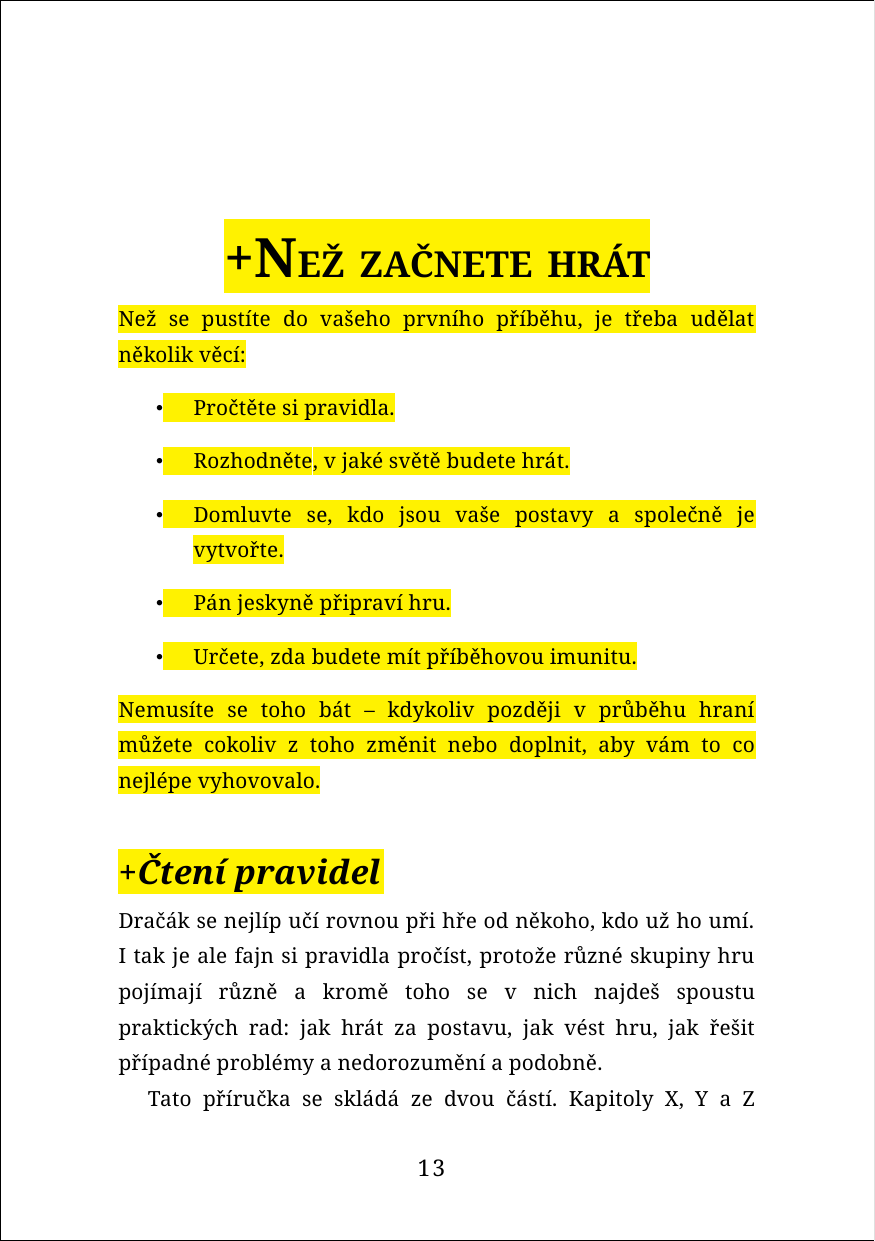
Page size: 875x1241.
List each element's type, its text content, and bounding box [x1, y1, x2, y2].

subtitle +Než začnete hrát [118, 219, 756, 293]
list Domluvte se, kdo jsou vaše postavy a společně je vytvořte. [156, 500, 756, 564]
list Určete, zda budete mít příběhovou imunitu. [156, 642, 756, 670]
list Pročtěte si pravidla. [156, 393, 756, 422]
list Rozhodněte, v jaké světě budete hrát. [156, 447, 756, 475]
text Než se pustíte do vašeho prvního příběhu, je třeba udělat několik věcí: [118, 304, 756, 368]
subtitle +Čtení pravidel [118, 849, 756, 894]
text Dračák se nejlíp učí rovnou při hře od někoho, kdo už ho umí. I tak je ale fajn si pravidla pročíst, protože různé skupiny hru pojímají různě a kromě toho se v nich najdeš spoustu praktických rad: jak hrát za postavu, jak vést hru, jak řešit případné problémy a nedorozumění a podobně. Tato příručka se skládá ze dvou částí. Kapitoly X, Y a Z [118, 906, 756, 1112]
list Pán jeskyně připraví hru. [156, 588, 756, 617]
text Nemusíte se toho bát – kdykoliv později v průběhu hraní můžete cokoliv z toho změnit nebo doplnit, aby vám to co nejlépe vyhovovalo. [118, 695, 756, 794]
